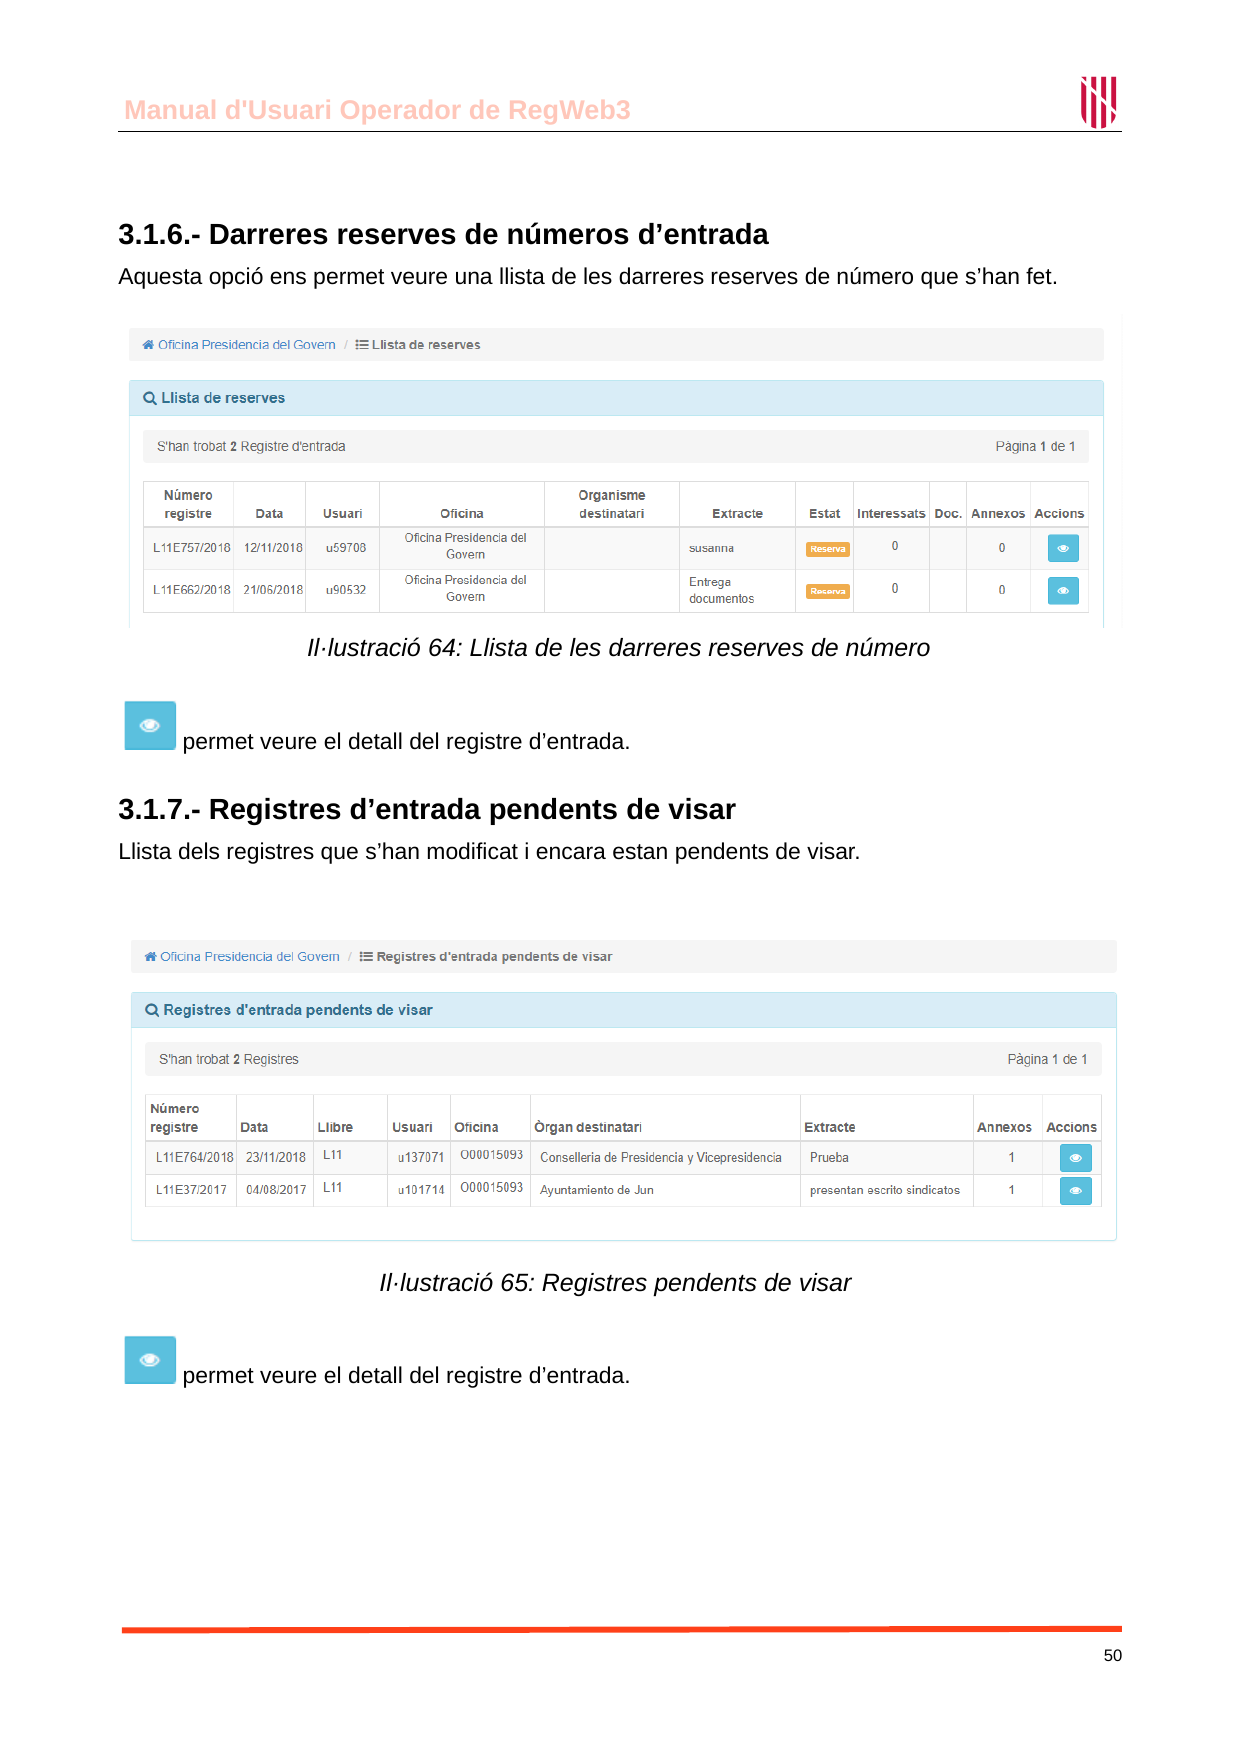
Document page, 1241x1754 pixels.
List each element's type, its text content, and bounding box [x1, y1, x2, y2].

picture [124, 700, 177, 750]
subtitle Registres d’entrada pendents de visar [118, 792, 1122, 825]
subtitle Darreres reserves de números d’entrada [118, 217, 1122, 251]
text Llista dels registres que s’han modificat i encara estan pendents de visar. [118, 838, 1122, 864]
text Aquesta opció ens permet veure una llista de les darreres reserves de número que s’han fet. [118, 263, 1122, 289]
picture [124, 1335, 177, 1384]
picture [118, 927, 1123, 1263]
text Il·lustració 64: Llista de les darreres reserves de número [118, 628, 1122, 662]
text permet veure el detall del registre d’entrada. [118, 1335, 1122, 1389]
picture [1078, 74, 1119, 130]
text Il·lustració 65: Registres pendents de visar [118, 1263, 1122, 1297]
picture [118, 314, 1123, 628]
text permet veure el detall del registre d’entrada. [118, 701, 1122, 754]
